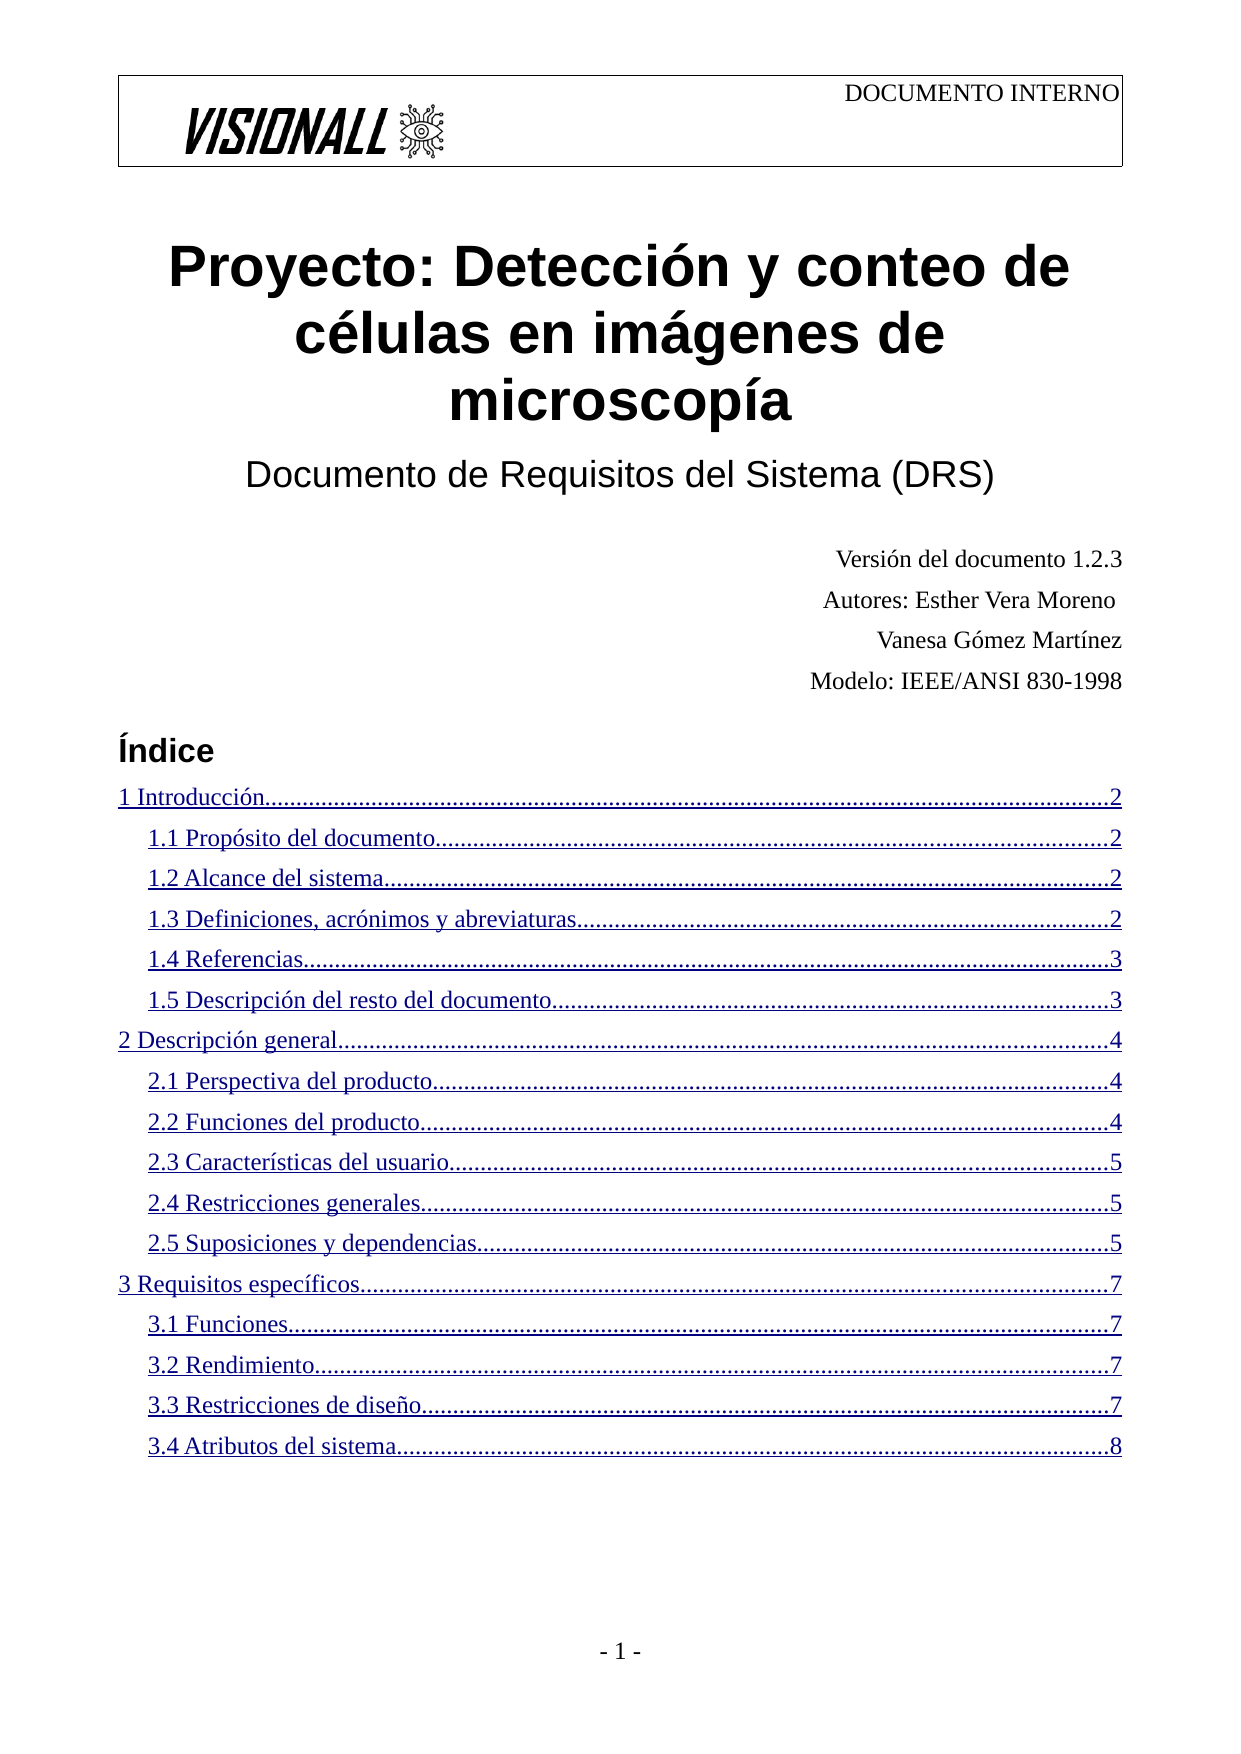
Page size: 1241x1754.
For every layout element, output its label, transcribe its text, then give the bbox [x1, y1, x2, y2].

text 2.4 Restricciones generales 5 [148, 1188, 1122, 1213]
text 3 Requisitos específicos 7 [118, 1269, 1122, 1294]
text 2.3 Características del usuario 5 [148, 1147, 1122, 1172]
text 1.4 Referencias 3 [148, 944, 1122, 969]
text 2.2 Funciones del producto 4 [148, 1107, 1122, 1132]
text 1.3 Definiciones, acrónimos y abreviaturas 2 [148, 904, 1122, 929]
text Documento de Requisitos del Sistema (DRS) [118, 452, 1122, 495]
text Autores: Esther Vera Moreno [118, 585, 1122, 614]
text 2 Descripción general 4 [118, 1026, 1122, 1051]
subtitle Índice [118, 731, 1122, 770]
text 2.1 Perspectiva del producto 4 [148, 1066, 1122, 1091]
text 1.2 Alcance del sistema 2 [148, 863, 1122, 888]
text 3.3 Restricciones de diseño 7 [148, 1390, 1122, 1415]
text 3.2 Rendimiento 7 [148, 1350, 1122, 1375]
text Vanesa Gómez Martínez [118, 625, 1122, 654]
text 1.1 Propósito del documento 2 [148, 823, 1122, 848]
text 3.4 Atributos del sistema 8 [148, 1431, 1122, 1456]
text Versión del documento 1.2.45 [118, 544, 1122, 573]
text 2.5 Suposiciones y dependencias 5 [148, 1228, 1122, 1253]
text 1 Introducción 2 [118, 782, 1122, 807]
text 1.5 Descripción del resto del documento 3 [148, 985, 1122, 1010]
text 3.1 Funciones 7 [148, 1309, 1122, 1334]
text Modelo: IEEE/ANSI 830-1998 [118, 666, 1122, 695]
text Proyecto: Detección y conteo de células en imágenes de microscopía [118, 232, 1122, 433]
